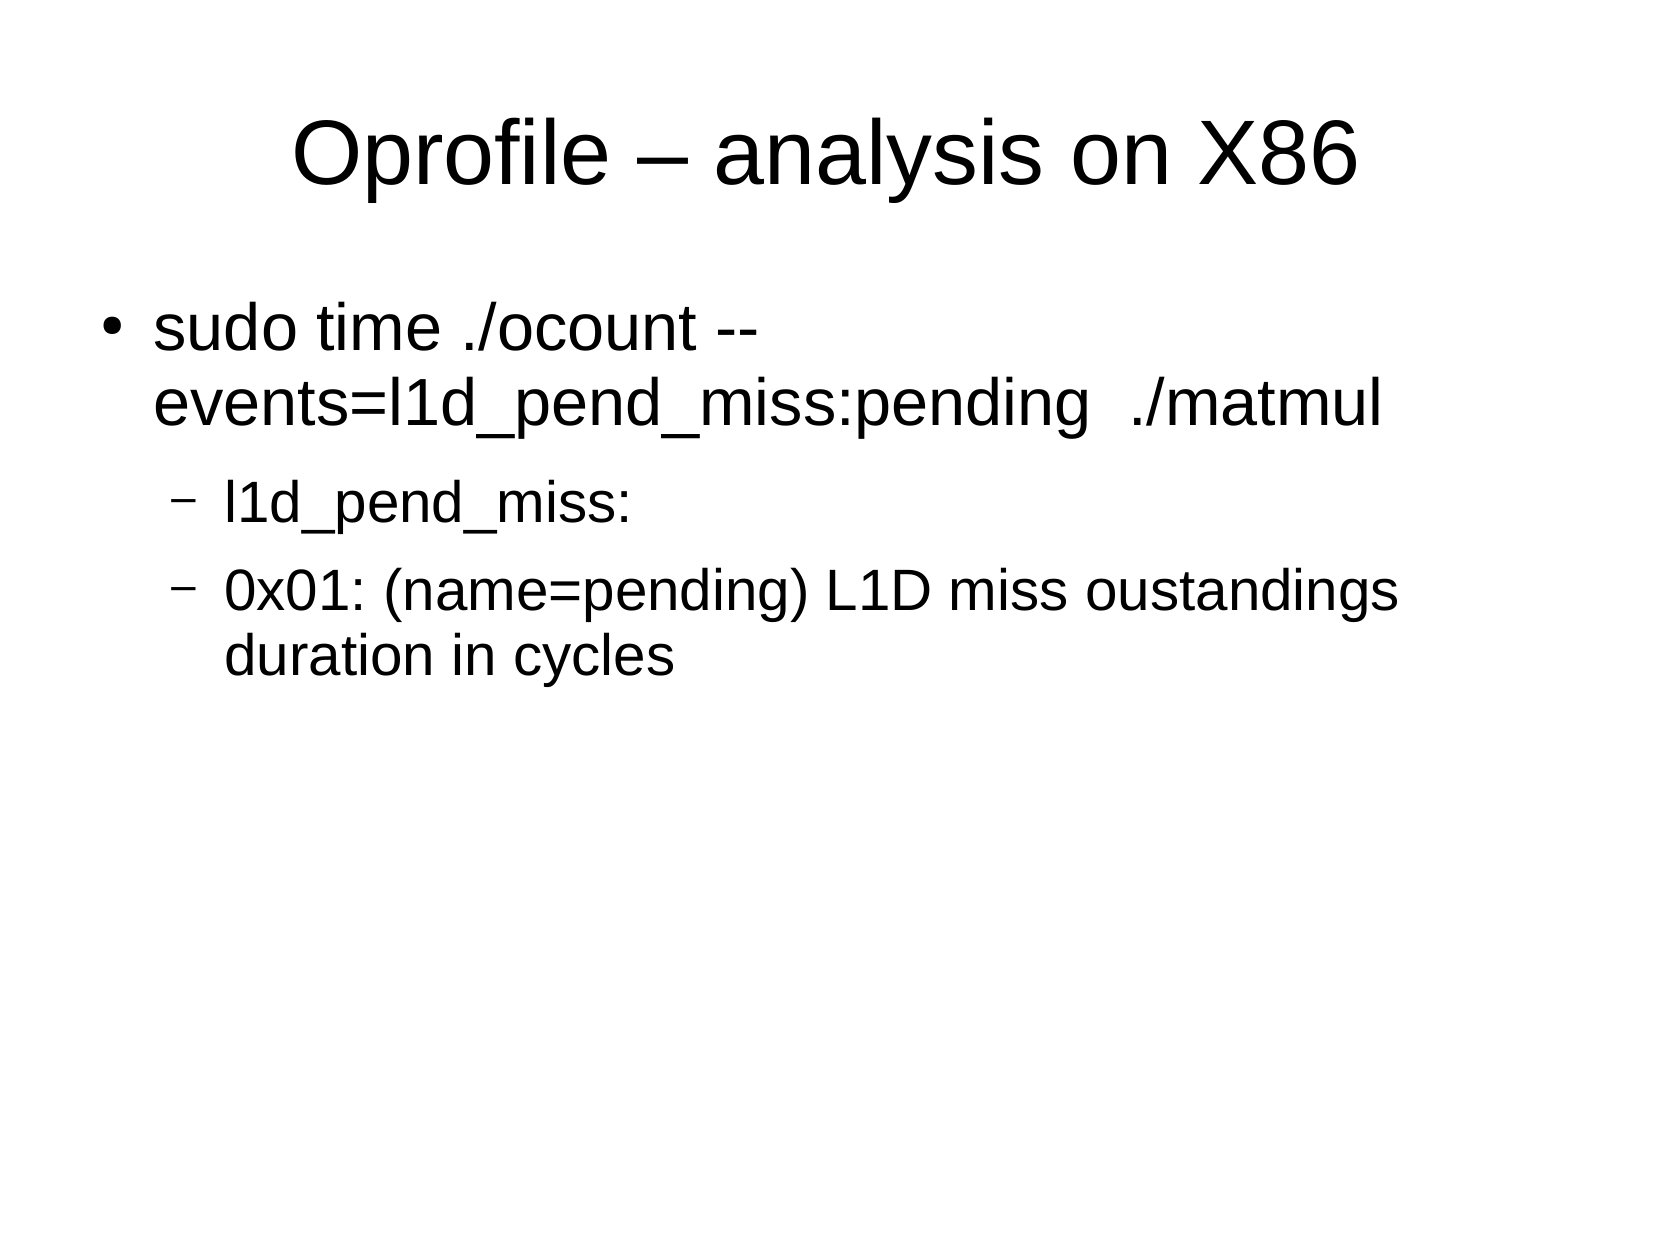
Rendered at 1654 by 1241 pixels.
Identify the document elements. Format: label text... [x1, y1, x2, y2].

title Oprofile – analysis on X86 [82, 49, 1571, 257]
list sudo time ./ocount --events=l1d_pend_miss:pending ./matmul l1d_pend_miss: 0x01: (name=pending) L1D miss oustandings duration in cycles [82, 290, 1538, 1010]
